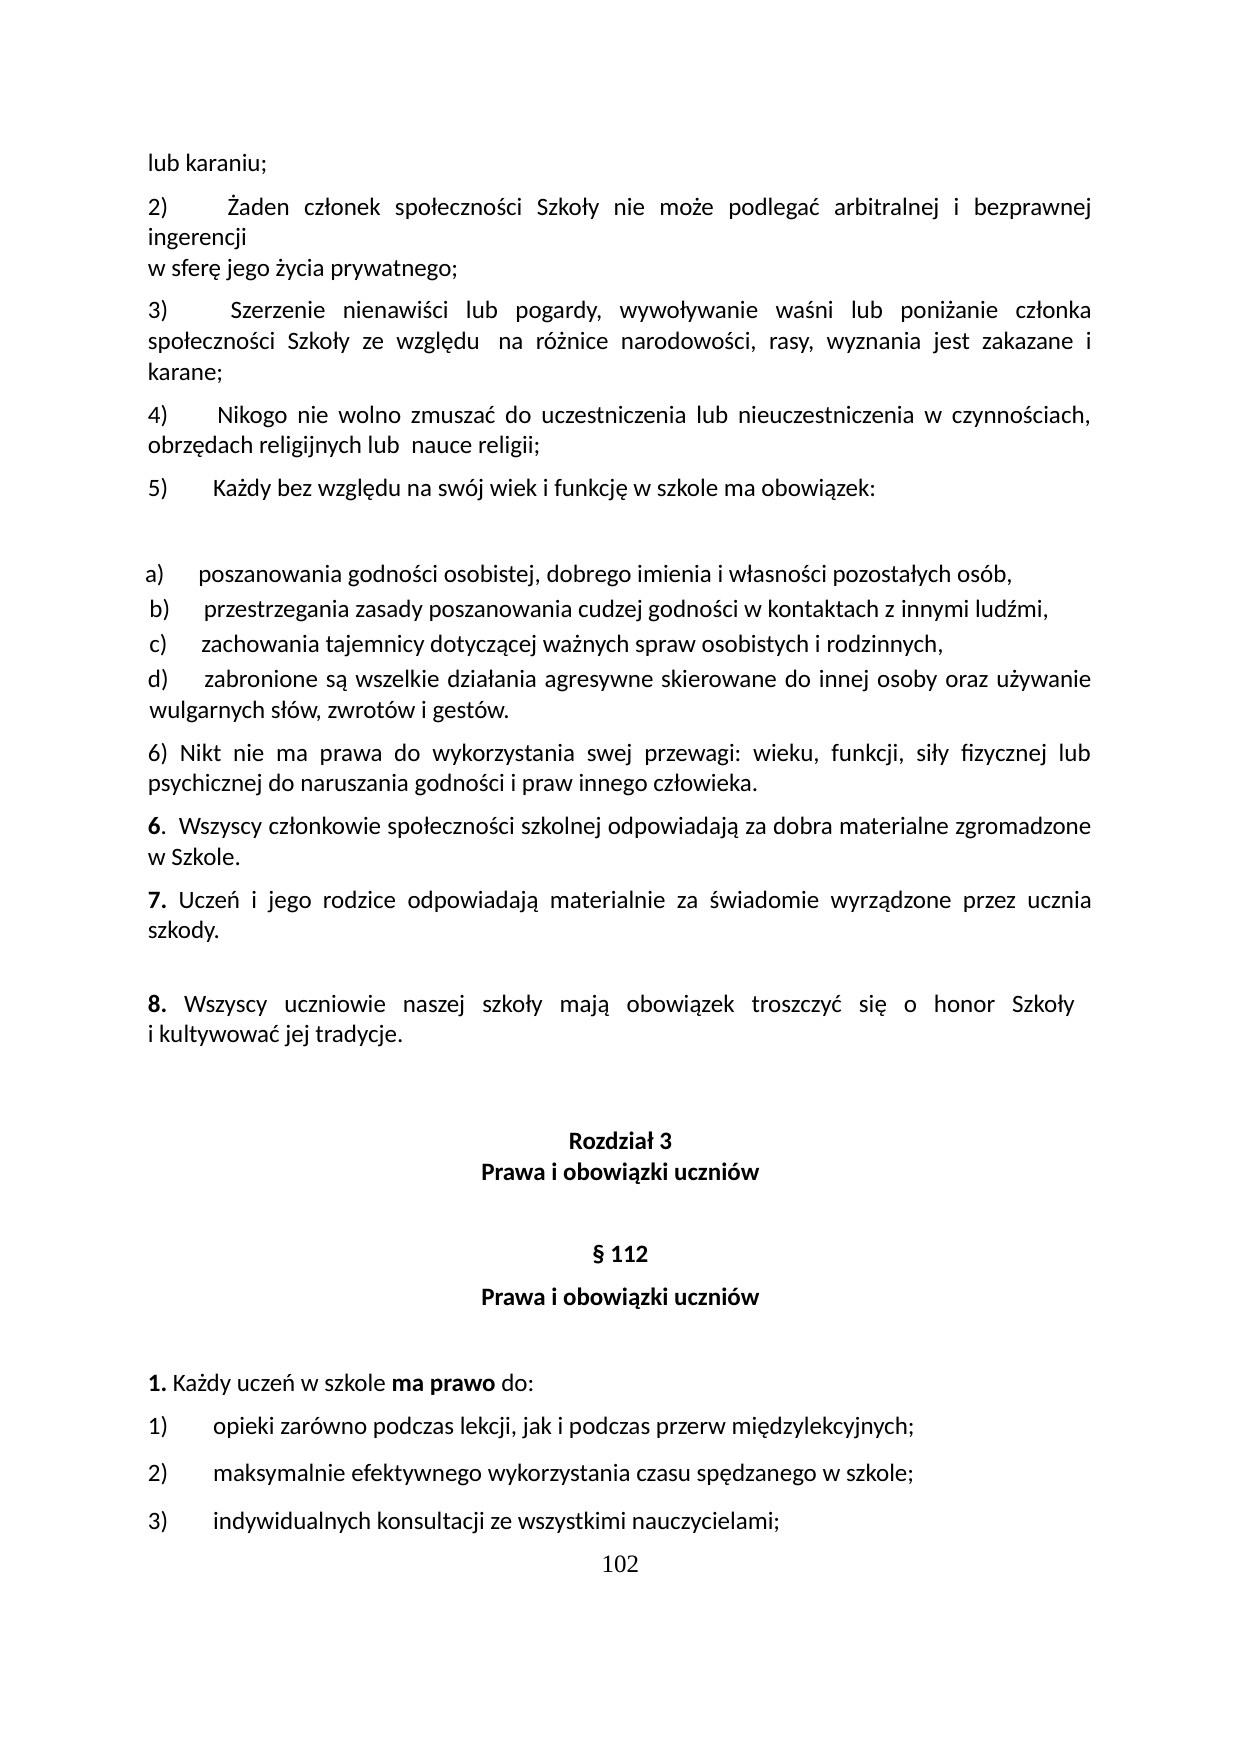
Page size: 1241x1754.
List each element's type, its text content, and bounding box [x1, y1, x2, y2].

text 7. Uczeń i jego rodzice odpowiadają materialnie za świadomie wyrządzone przez ucznia szkody. [148, 884, 1093, 945]
text b) przestrzegania zasady poszanowania cudzej godności w kontaktach z innymi ludźmi, [149, 593, 1093, 624]
text 3) Szerzenie nienawiści lub pogardy, wywoływanie waśni lub poniżanie członka społeczności Szkoły ze względu na różnice narodowości, rasy, wyznania jest zakazane i karane; [148, 295, 1093, 386]
text 1) opieki zarówno podczas lekcji, jak i podczas przerw międzylekcyjnych; [148, 1410, 1093, 1440]
text 2) Żaden członek społeczności Szkoły nie może podlegać arbitralnej i bezprawnej ingerencji w sferę jego życia prywatnego; [148, 191, 1093, 282]
text 8. Wszyscy uczniowie naszej szkoły mają obowiązek troszczyć się o honor Szkoły i kultywować jej tradycje. [148, 957, 1093, 1049]
text 3) indywidualnych konsultacji ze wszystkimi nauczycielami; [148, 1505, 1093, 1535]
text 4) Nikogo nie wolno zmuszać do uczestniczenia lub nieuczestniczenia w czynnościach, obrzędach religijnych lub nauce religii; [148, 399, 1093, 460]
text 2) maksymalnie efektywnego wykorzystania czasu spędzanego w szkole; [148, 1457, 1093, 1488]
text § 112 [148, 1238, 1093, 1268]
text 6) Nikt nie ma prawa do wykorzystania swej przewagi: wieku, funkcji, siły fizycznej lub psychicznej do naruszania godności i praw innego człowieka. [148, 737, 1093, 798]
text Rozdział 3 Prawa i obowiązki uczniów [148, 1125, 1093, 1186]
text c) zachowania tajemnicy dotyczącej ważnych spraw osobistych i rodzinnych, [149, 628, 1093, 659]
text 1. Każdy uczeń w szkole ma prawo do: [148, 1367, 1093, 1397]
text 5) Każdy bez względu na swój wiek i funkcję w szkole ma obowiązek: [148, 472, 1093, 503]
text a) poszanowania godności osobistej, dobrego imienia i własności pozostałych osób, [145, 558, 1093, 589]
text Prawa i obowiązki uczniów [148, 1281, 1093, 1311]
text 6. Wszyscy członkowie społeczności szkolnej odpowiadają za dobra materialne zgromadzone w Szkole. [148, 810, 1093, 871]
text d) zabronione są wszelkie działania agresywne skierowane do innej osoby oraz używanie wulgarnych słów, zwrotów i gestów. [148, 663, 1093, 724]
text lub karaniu; [148, 148, 1093, 178]
